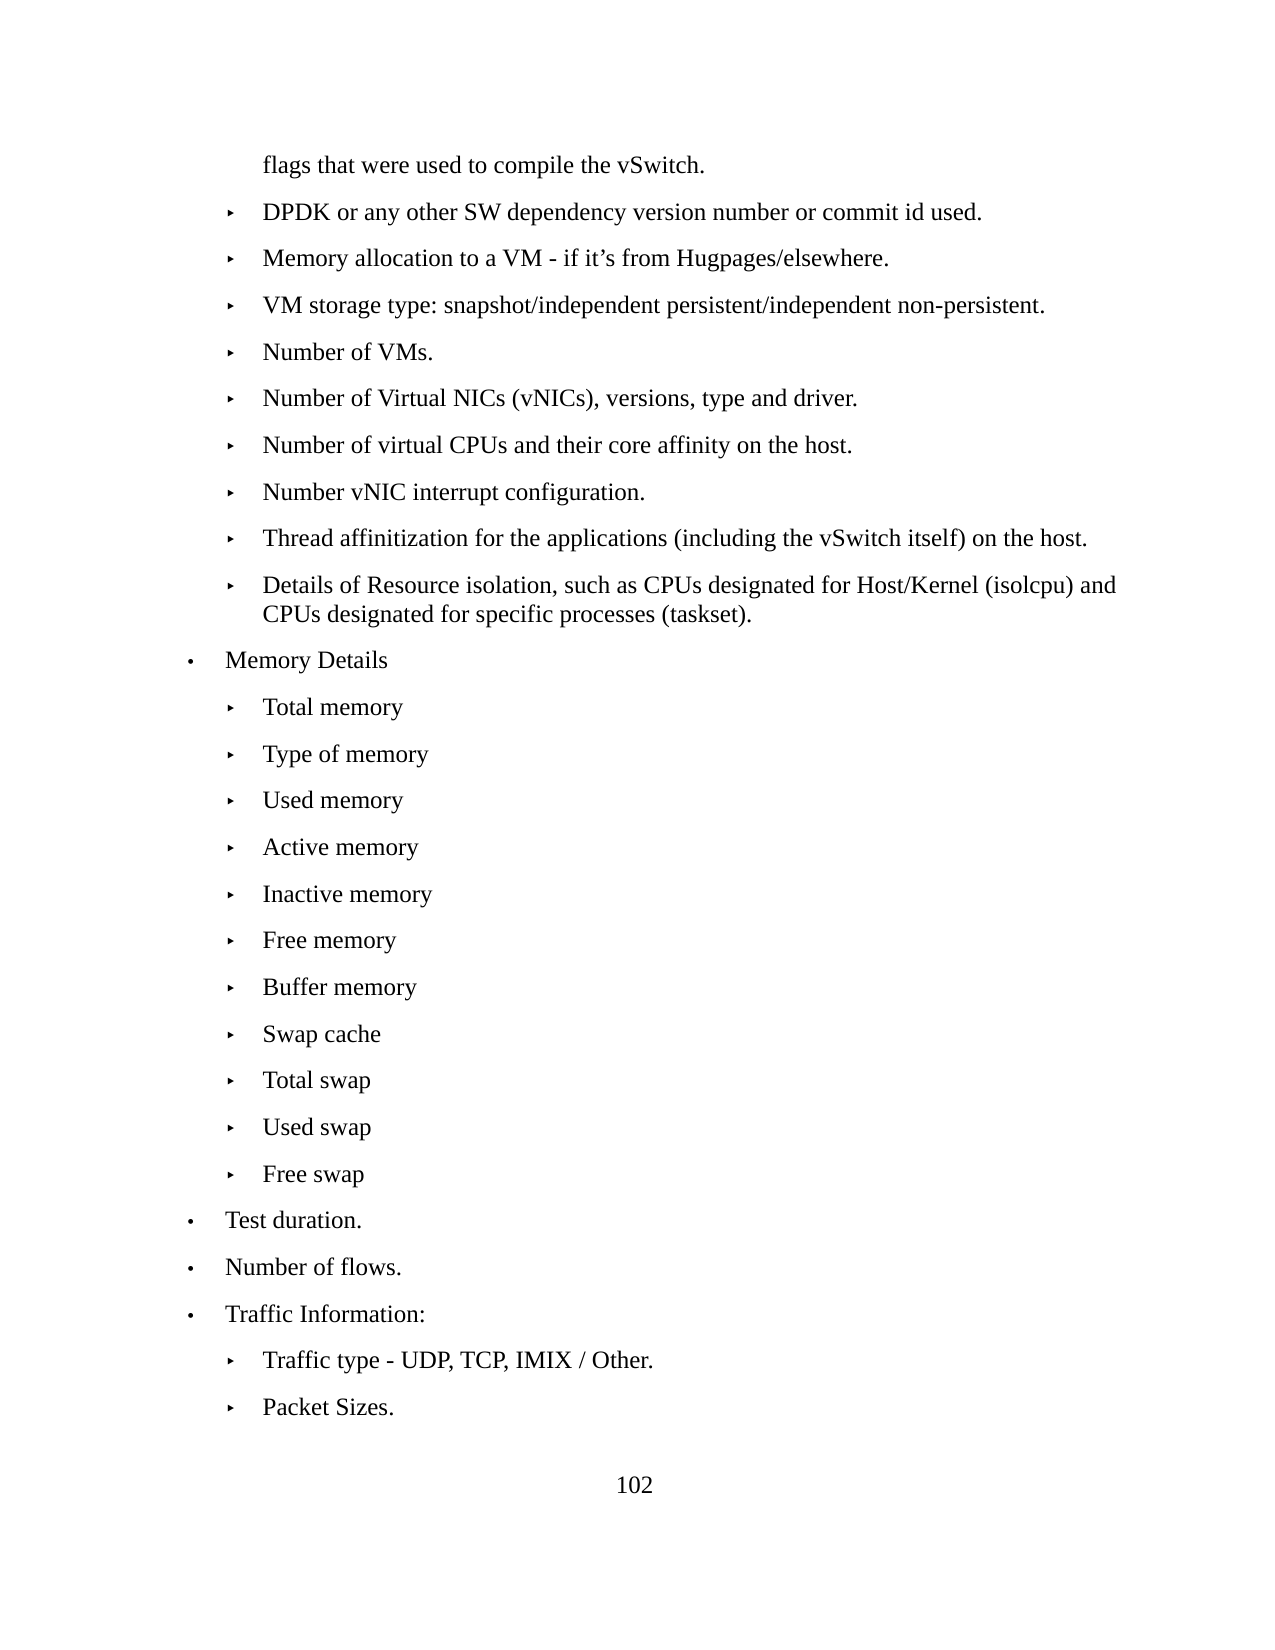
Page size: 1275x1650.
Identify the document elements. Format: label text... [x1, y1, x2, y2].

list Total swap [225, 1065, 1125, 1094]
list Number of virtual CPUs and their core affinity on the host. [225, 430, 1125, 459]
list Number of VMs. [225, 337, 1125, 365]
list Number of Virtual NICs (vNICs), versions, type and driver. [225, 383, 1125, 412]
list Free swap [225, 1159, 1125, 1187]
list Memory Details [187, 645, 1125, 674]
list Number vNIC interrupt configuration. [225, 477, 1125, 505]
list Thread affinitization for the applications (including the vSwitch itself) on the host. [225, 523, 1125, 552]
list Test duration. [187, 1205, 1125, 1234]
list Memory allocation to a VM - if it’s from Hugpages/elsewhere. [225, 243, 1125, 272]
list Type of memory [225, 739, 1125, 767]
list Traffic Information: [187, 1299, 1125, 1327]
list DPDK or any other SW dependency version number or commit id used. [225, 197, 1125, 225]
list Used memory [225, 785, 1125, 814]
list flags that were used to compile the vSwitch. [225, 150, 1125, 179]
list Number of flows. [187, 1252, 1125, 1281]
list Buffer memory [225, 972, 1125, 1001]
list Active memory [225, 832, 1125, 861]
list Swap cache [225, 1019, 1125, 1047]
list Total memory [225, 692, 1125, 721]
list Details of Resource isolation, such as CPUs designated for Host/Kernel (isolcpu) and CPUs designated for specific processes (taskset). [225, 570, 1125, 627]
list Inactive memory [225, 879, 1125, 907]
list Free memory [225, 925, 1125, 954]
list VM storage type: snapshot/independent persistent/independent non-persistent. [225, 290, 1125, 319]
list Used swap [225, 1112, 1125, 1141]
list Traffic type - UDP, TCP, IMIX / Other. [225, 1345, 1125, 1374]
list Packet Sizes. [225, 1392, 1125, 1421]
